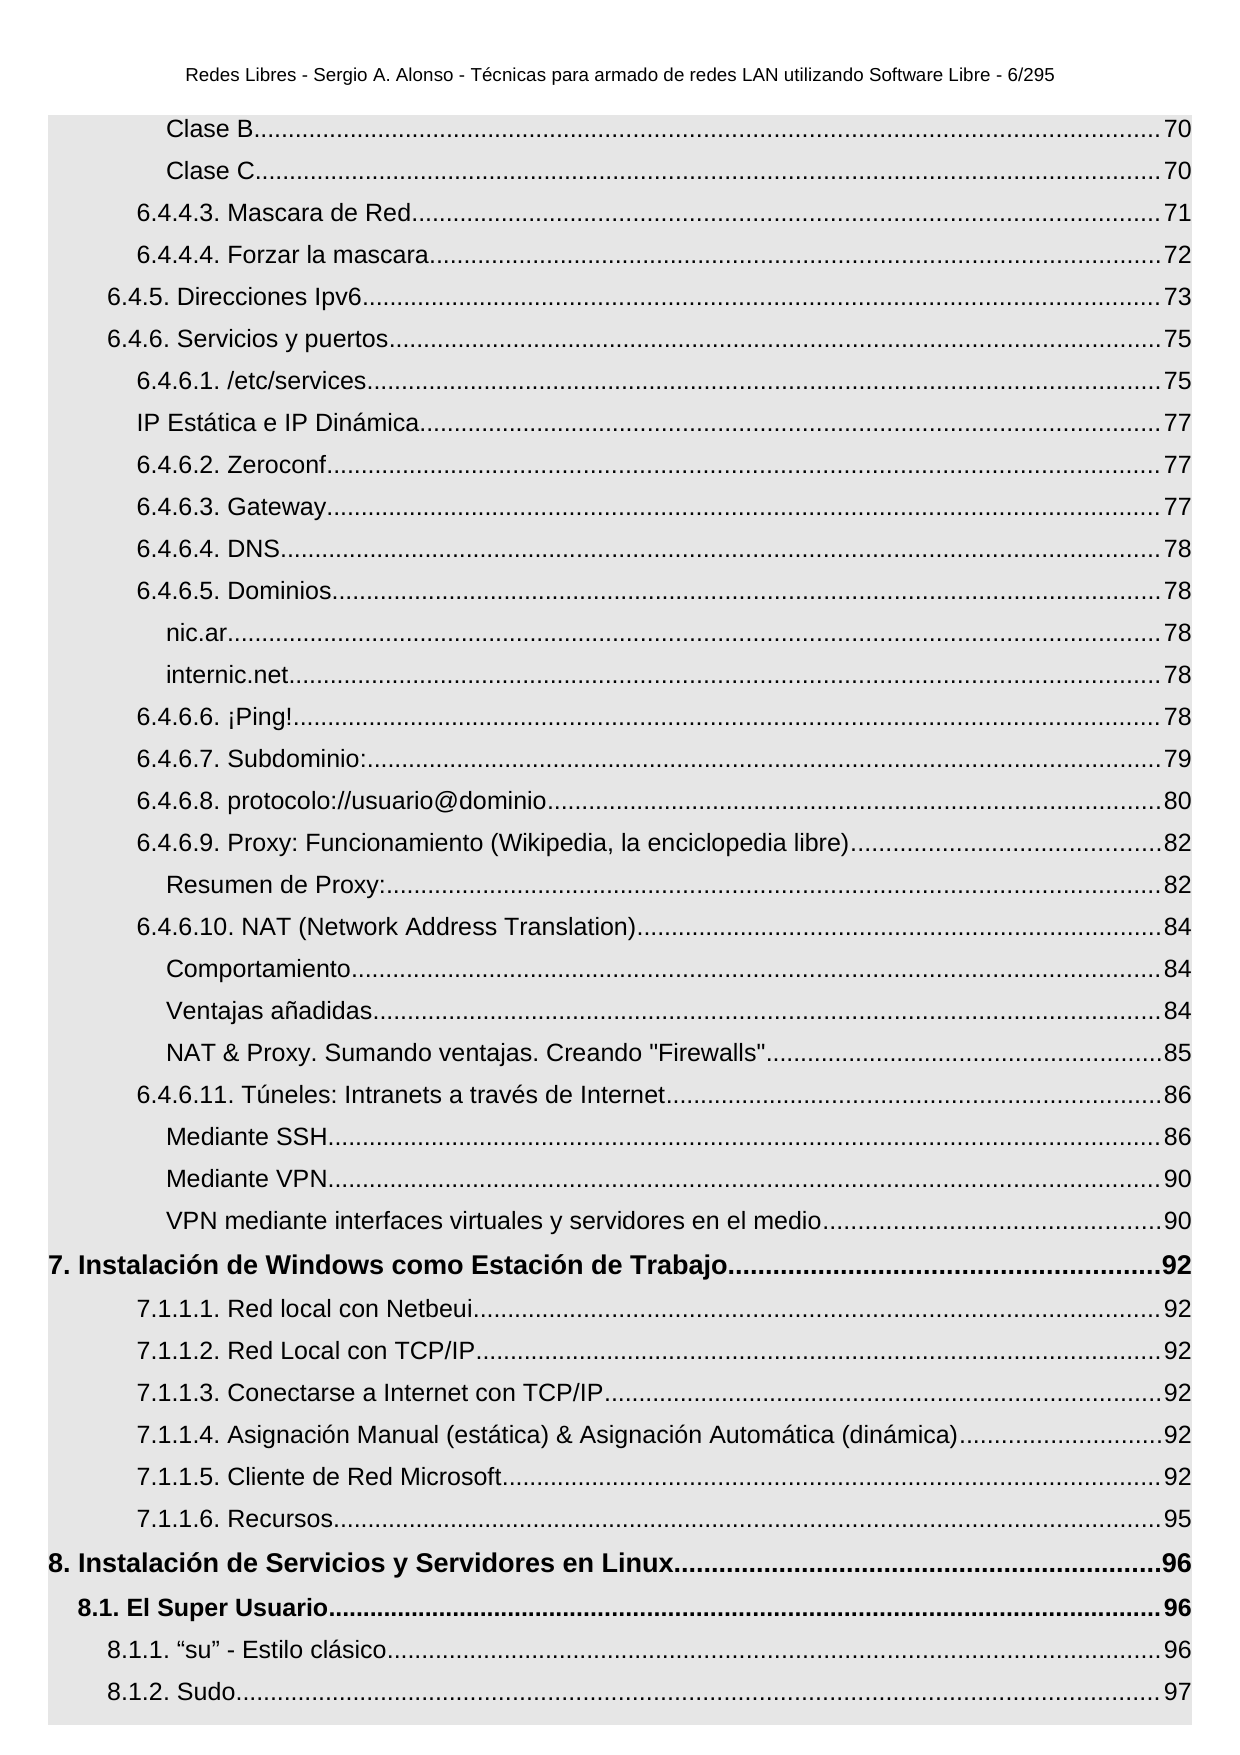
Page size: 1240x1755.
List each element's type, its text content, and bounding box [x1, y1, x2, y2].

text Mediante VPN 90 [166, 1164, 1192, 1193]
text 8.1. El Super Usuario 96 [77, 1593, 1192, 1621]
text 7.1.1.1. Red local con Netbeui 92 [136, 1295, 1192, 1323]
text IP Estática e IP Dinámica 77 [136, 409, 1192, 437]
text 6.4.6.9. Proxy: Funcionamiento (Wikipedia, la enciclopedia libre) 82 [136, 829, 1192, 857]
text 6.4.6.11. Túneles: Intranets a través de Internet 86 [136, 1081, 1192, 1109]
text 6.4.6.8. protocolo://usuario@dominio 80 [136, 787, 1192, 815]
text 7. Instalación de Windows como Estación de Trabajo 92 [48, 1250, 1192, 1280]
text Resumen de Proxy: 82 [166, 871, 1192, 899]
text Ventajas añadidas 84 [166, 997, 1192, 1025]
text 6.4.4.3. Mascara de Red 71 [136, 199, 1192, 227]
text 6.4.6.1. /etc/services 75 [136, 367, 1192, 395]
text internic.net 78 [166, 661, 1192, 689]
text VPN mediante interfaces virtuales y servidores en el medio 90 [166, 1207, 1192, 1234]
text 6.4.6.2. Zeroconf 77 [136, 451, 1192, 479]
text 7.1.1.3. Conectarse a Internet con TCP/IP 92 [136, 1379, 1192, 1407]
text 7.1.1.5. Cliente de Red Microsoft 92 [136, 1463, 1192, 1491]
text 7.1.1.2. Red Local con TCP/IP 92 [136, 1337, 1192, 1365]
text 7.1.1.6. Recursos 95 [136, 1505, 1192, 1533]
text NAT & Proxy. Sumando ventajas. Creando "Firewalls" 85 [166, 1039, 1192, 1067]
text Comportamiento 84 [166, 955, 1192, 983]
text 8.1.2. Sudo 97 [107, 1677, 1192, 1705]
text 6.4.6.3. Gateway 77 [136, 493, 1192, 521]
text Clase C 70 [166, 157, 1192, 185]
text 6.4.6.6. ¡Ping! 78 [136, 703, 1192, 731]
text 6.4.6.7. Subdominio: 79 [136, 745, 1192, 773]
text 6.4.6.10. NAT (Network Address Translation) 84 [136, 913, 1192, 941]
text 8. Instalación de Servicios y Servidores en Linux 96 [48, 1548, 1192, 1578]
text Clase B 70 [166, 115, 1192, 143]
text 6.4.6.5. Dominios 78 [136, 577, 1192, 605]
text 6.4.4.4. Forzar la mascara 72 [136, 241, 1192, 269]
text 6.4.6.4. DNS 78 [136, 535, 1192, 563]
text 6.4.5. Direcciones Ipv6 73 [107, 283, 1192, 311]
text Mediante SSH 86 [166, 1123, 1192, 1151]
text nic.ar 78 [166, 619, 1192, 647]
text 7.1.1.4. Asignación Manual (estática) & Asignación Automática (dinámica) 92 [136, 1421, 1192, 1449]
text 8.1.1. “su” - Estilo clásico 96 [107, 1635, 1192, 1663]
text 6.4.6. Servicios y puertos 75 [107, 325, 1192, 353]
